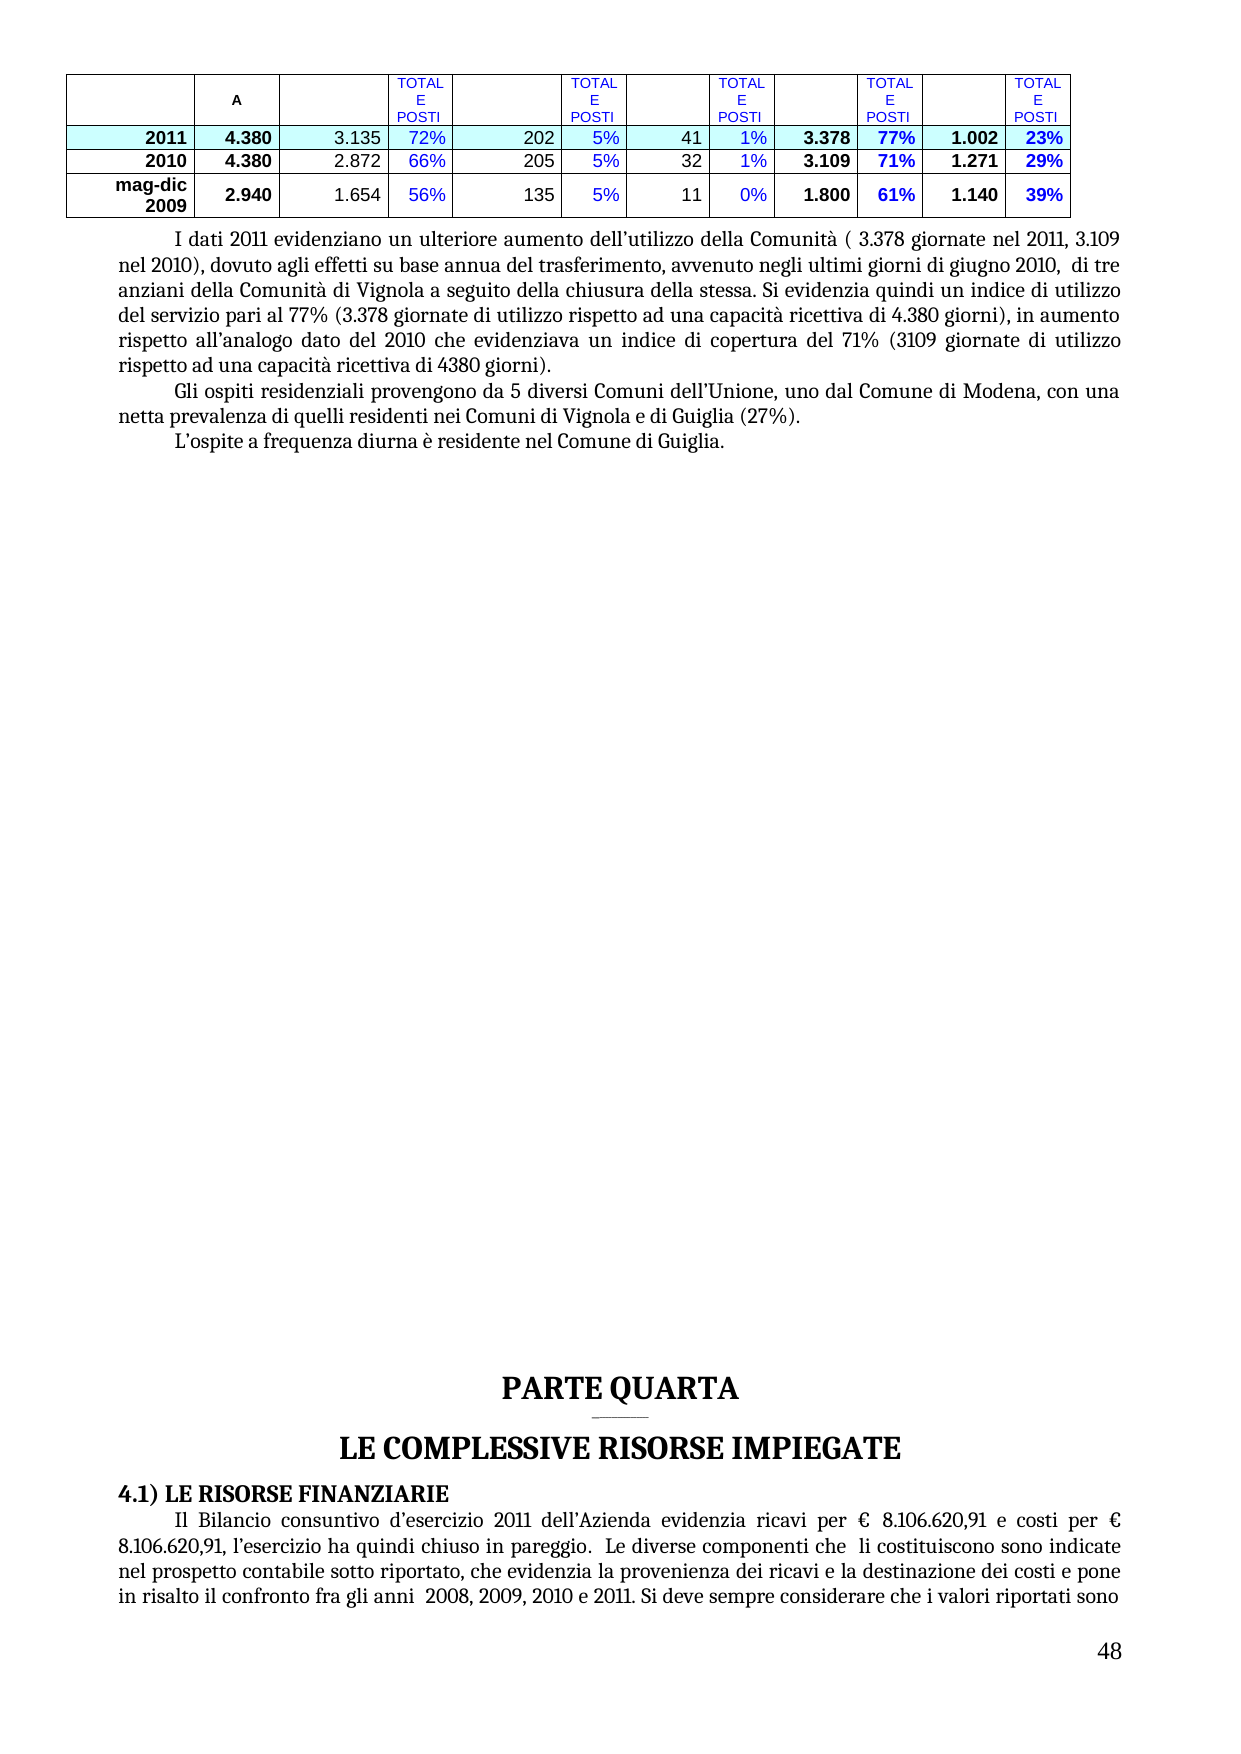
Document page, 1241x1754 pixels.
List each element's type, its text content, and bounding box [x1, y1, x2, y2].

table_cell 3.378 [775, 126, 857, 149]
table_cell TOTALE POSTI [1006, 75, 1070, 125]
table_cell [67, 75, 194, 125]
table_cell 2.940 [195, 174, 279, 217]
table_cell 5% [562, 174, 626, 217]
table_cell 23% [1006, 126, 1070, 149]
text Gli ospiti residenziali provengono da 5 diversi Comuni dell’Unione, uno dal Comune di Modena, con una netta prevalenza di quelli residenti nei Comuni di Vignola e di Guiglia (27%). [118, 378, 1122, 429]
table_cell 1% [710, 150, 774, 172]
table_cell 135 [453, 174, 561, 217]
table_cell 3.135 [280, 126, 388, 149]
text Il Bilancio consuntivo d’esercizio 2011 dell’Azienda evidenzia ricavi per € 8.106.620,91 e costi per € 8.106.620,91, l’esercizio ha quindi chiuso in pareggio. Le diverse componenti che li costituiscono sono indicate nel prospetto contabile sotto riportato, che evidenzia la provenienza dei ricavi e la destinazione dei costi e pone in risalto il confronto fra gli anni 2008, 2009, 2010 e 2011. Si deve sempre considerare che i valori riportati sono [118, 1508, 1122, 1609]
table_cell 77% [858, 126, 922, 149]
text I dati 2011 evidenziano un ulteriore aumento dell’utilizzo della Comunità ( 3.378 giornate nel 2011, 3.109 nel 2010), dovuto agli effetti su base annua del trasferimento, avvenuto negli ultimi giorni di giugno 2010, di tre anziani della Comunità di Vignola a seguito della chiusura della stessa. Si evidenzia quindi un indice di utilizzo del servizio pari al 77% (3.378 giornate di utilizzo rispetto ad una capacità ricettiva di 4.380 giorni), in aumento rispetto all’analogo dato del 2010 che evidenziava un indice di copertura del 71% (3109 giornate di utilizzo rispetto ad una capacità ricettiva di 4380 giorni). [118, 227, 1122, 378]
table_cell 41 [627, 126, 709, 149]
table_cell 72% [389, 126, 452, 149]
table_cell 3.109 [775, 150, 857, 172]
table_cell 5% [562, 126, 626, 149]
table_cell 4.380 [195, 150, 279, 172]
table_cell 1.140 [923, 174, 1005, 217]
table_cell TOTALE POSTI [562, 75, 626, 125]
table_cell TOTALE POSTI [710, 75, 774, 125]
text __________________ [118, 1408, 1122, 1419]
table_cell 1% [710, 126, 774, 149]
table_cell 2010 [67, 150, 194, 172]
table_cell 1.002 [923, 126, 1005, 149]
table_cell 71% [858, 150, 922, 172]
text LE COMPLESSIVE RISORSE IMPIEGATE [118, 1429, 1122, 1467]
text 4.1) LE RISORSE FINANZIARIE [118, 1479, 1122, 1508]
table_cell 205 [453, 150, 561, 172]
table_cell [280, 75, 388, 125]
table_cell [923, 75, 1005, 125]
table_cell [627, 75, 709, 125]
table_cell 1.800 [775, 174, 857, 217]
table_cell 29% [1006, 150, 1070, 172]
table_cell 39% [1006, 174, 1070, 217]
table_cell [453, 75, 561, 125]
text L’ospite a frequenza diurna è residente nel Comune di Guiglia. [118, 429, 1122, 454]
table_cell 5% [562, 150, 626, 172]
table_cell TOTALE POSTI [389, 75, 452, 125]
table_cell 56% [389, 174, 452, 217]
table_cell [775, 75, 857, 125]
table_cell mag-dic 2009 [67, 174, 194, 217]
table_cell 11 [627, 174, 709, 217]
table_cell 32 [627, 150, 709, 172]
table_cell 4.380 [195, 126, 279, 149]
table_cell 61% [858, 174, 922, 217]
table_cell 66% [389, 150, 452, 172]
table_cell TOTALE POSTI [858, 75, 922, 125]
table_cell 1.271 [923, 150, 1005, 172]
table_cell 2.872 [280, 150, 388, 172]
text PARTE QUARTA [118, 1369, 1122, 1408]
table_cell 202 [453, 126, 561, 149]
table_cell 2011 [67, 126, 194, 149]
table_cell A [195, 75, 279, 125]
table_cell 1.654 [280, 174, 388, 217]
table_cell 0% [710, 174, 774, 217]
